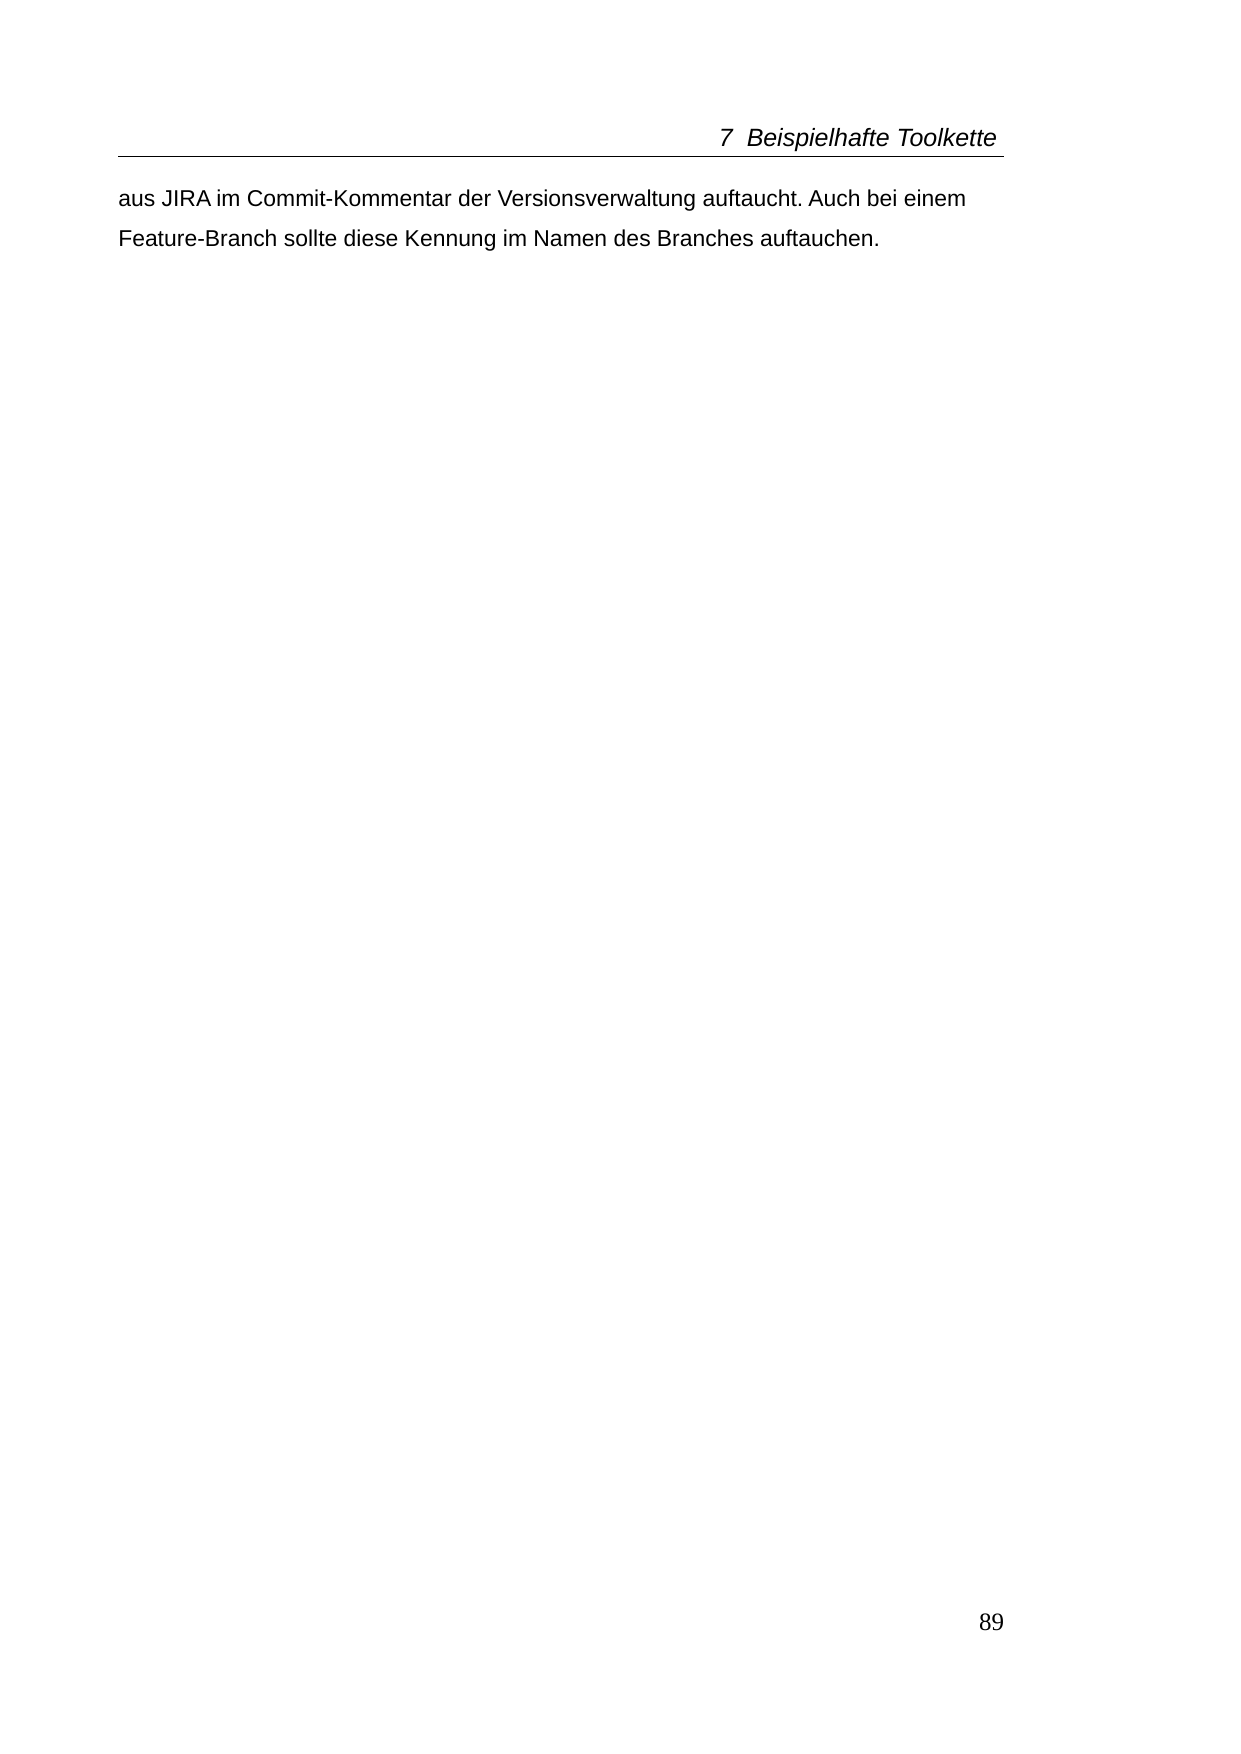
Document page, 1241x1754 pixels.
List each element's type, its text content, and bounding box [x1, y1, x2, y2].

text aus JIRA im Commit-Kommentar der Versionsverwaltung auftaucht. Auch bei einem Feature-Branch sollte diese Kennung im Namen des Branches auftauchen. [118, 185, 1004, 251]
